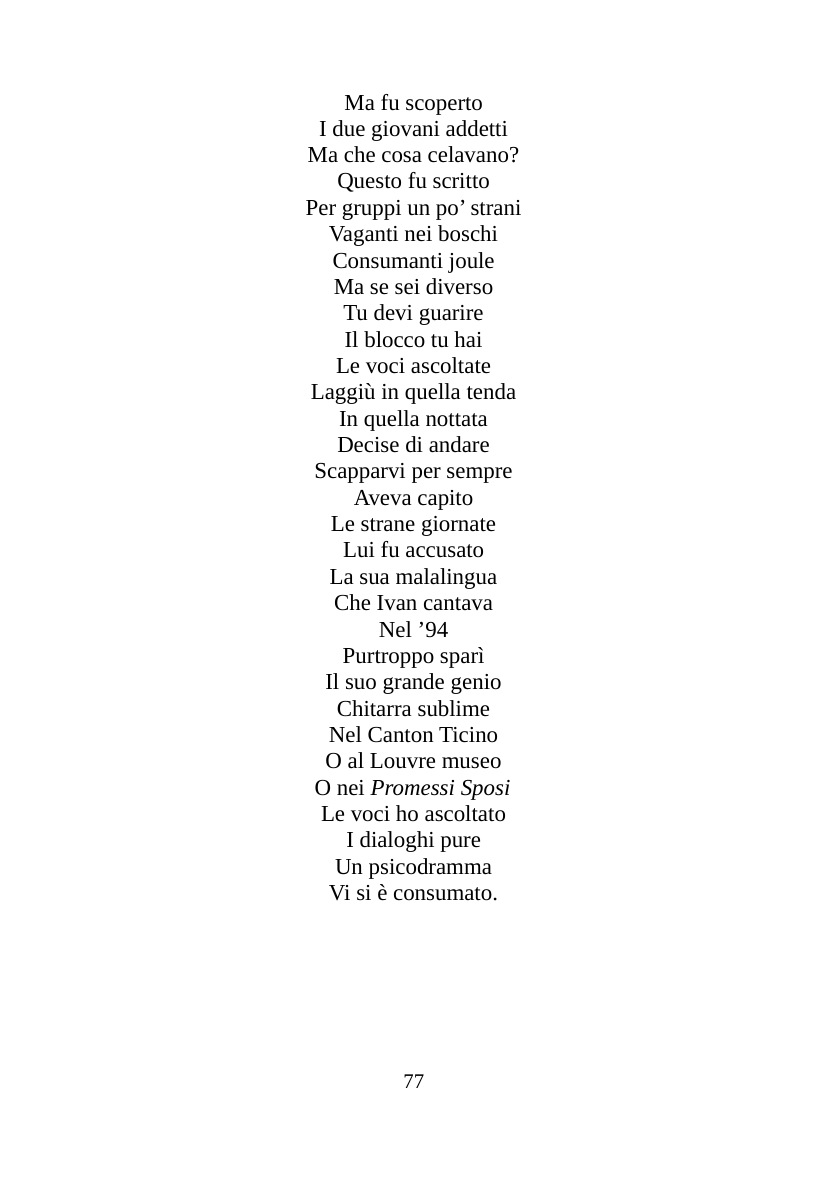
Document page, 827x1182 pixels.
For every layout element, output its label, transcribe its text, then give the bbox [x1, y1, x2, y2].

text Tu devi guarire [88, 299, 738, 326]
text Un psicodramma [88, 853, 738, 879]
text Nel Canton Ticino [88, 721, 738, 747]
text O al Louvre museo [88, 747, 738, 774]
text In quella nottata [88, 405, 738, 431]
text Ma se sei diverso [88, 273, 738, 299]
text Il suo grande genio [88, 668, 738, 695]
text Le strane giornate [88, 510, 738, 537]
text Le voci ho ascoltato [88, 800, 738, 826]
text Laggiù in quella tenda [88, 378, 738, 405]
text Nel ’94 [88, 616, 738, 642]
text Che Ivan cantava [88, 589, 738, 616]
text Vaganti nei boschi [88, 220, 738, 247]
text Vi si è consumato. [88, 879, 738, 906]
text Scapparvi per sempre [88, 457, 738, 484]
text O nei Promessi Sposi [88, 774, 738, 800]
text Ma fu scoperto [88, 88, 738, 115]
text Questo fu scritto [88, 168, 738, 194]
text Purtroppo sparì [88, 642, 738, 668]
text I dialoghi pure [88, 826, 738, 853]
text Lui fu accusato [88, 537, 738, 563]
text Chitarra sublime [88, 695, 738, 721]
text Aveva capito [88, 484, 738, 510]
text Decise di andare [88, 431, 738, 457]
text Le voci ascoltate [88, 352, 738, 378]
text Il blocco tu hai [88, 326, 738, 352]
text Ma che cosa celavano? [88, 141, 738, 168]
text Per gruppi un po’ strani [88, 194, 738, 220]
text I due giovani addetti [88, 115, 738, 141]
text La sua malalingua [88, 563, 738, 589]
text Consumanti joule [88, 247, 738, 273]
